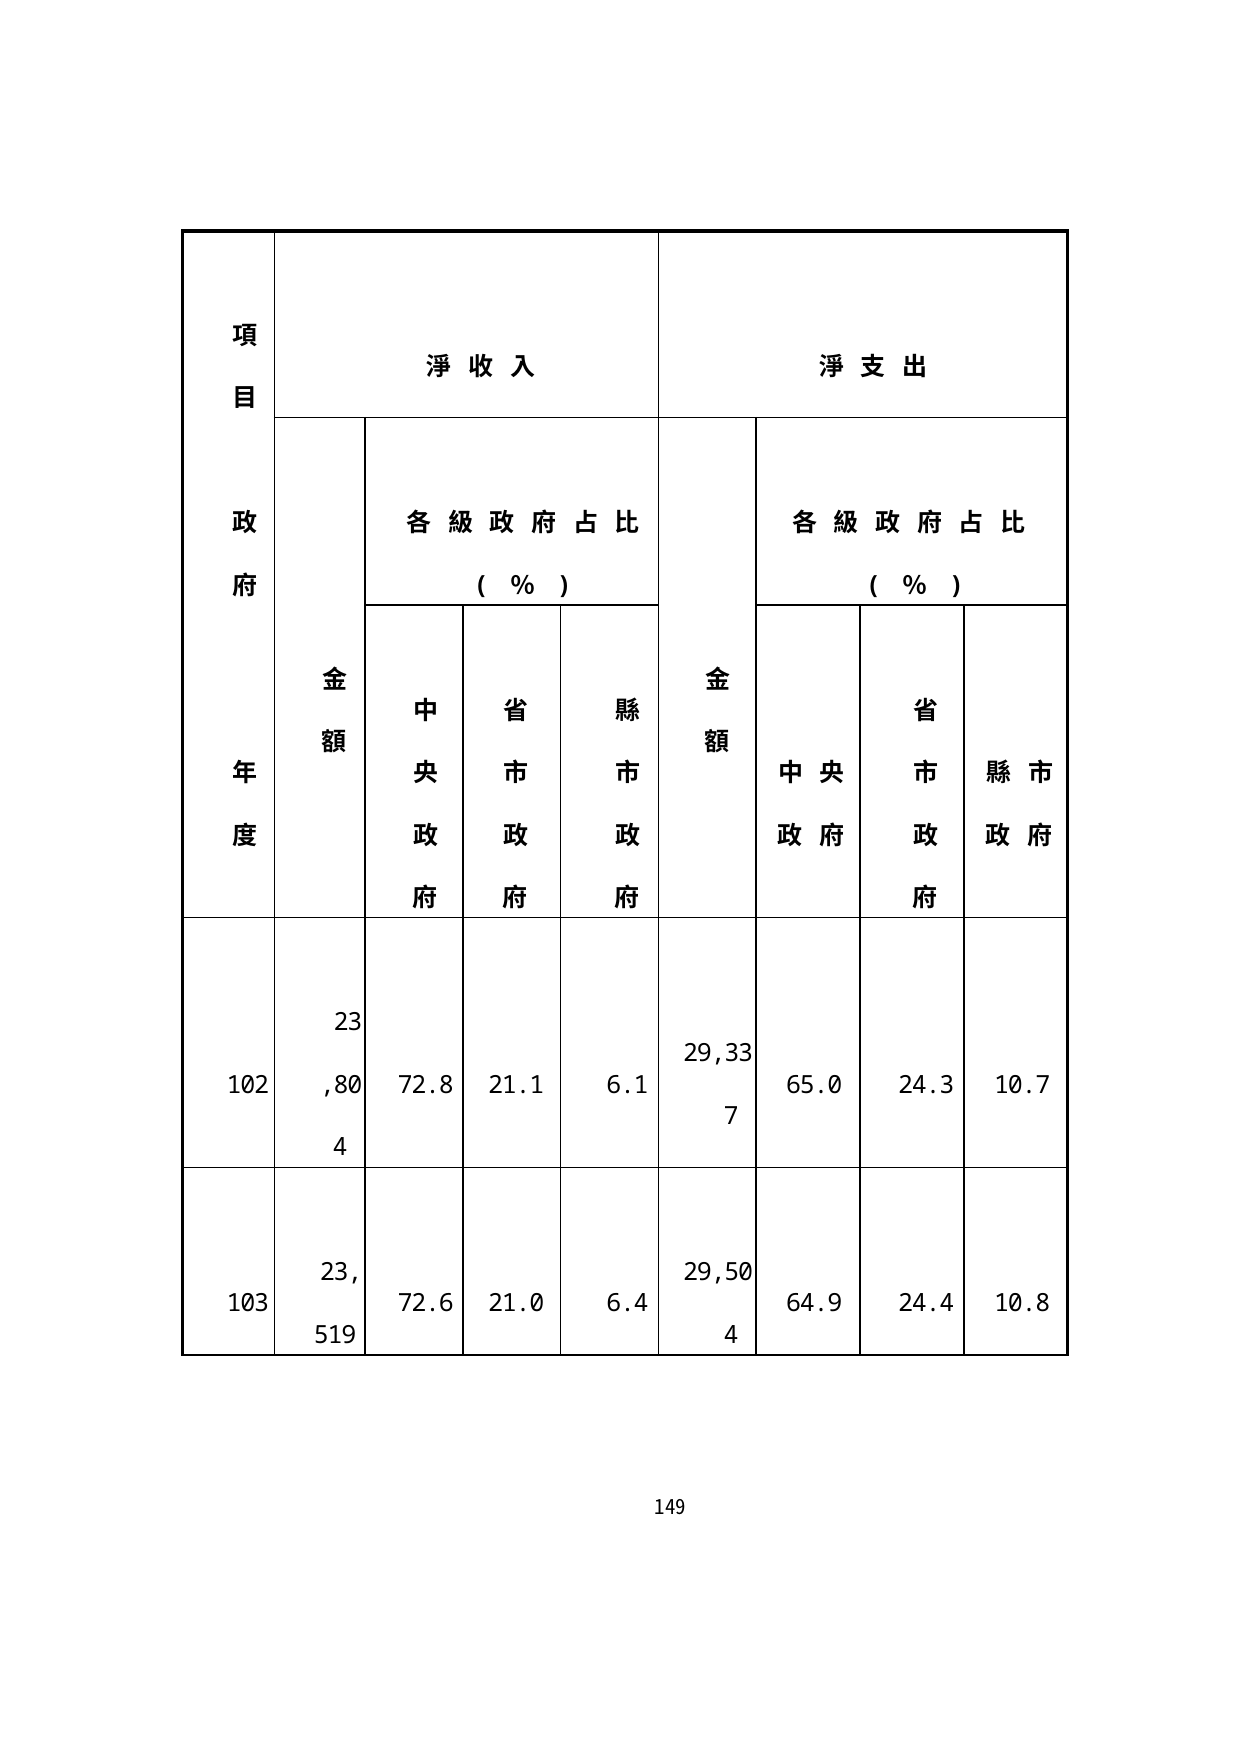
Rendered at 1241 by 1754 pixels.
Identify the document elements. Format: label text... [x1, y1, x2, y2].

table_cell 年度 [184, 604, 274, 917]
table_cell 10.8 [965, 1168, 1066, 1354]
table_cell 23,804 [275, 918, 364, 1167]
table_cell 各級政府占比 (％) [366, 418, 658, 604]
table_cell 6.4 [561, 1168, 658, 1354]
table_cell 縣市政府 [965, 606, 1066, 917]
table_cell 29,337 [659, 918, 755, 1167]
table_cell 65.0 [757, 918, 859, 1167]
table_cell 10.7 [965, 918, 1066, 1167]
table_cell 64.9 [757, 1168, 859, 1354]
table_cell 縣市政府 [561, 606, 658, 917]
table_cell 72.8 [366, 918, 462, 1167]
table_cell 23,519 [275, 1168, 364, 1354]
table_cell 21.1 [464, 918, 560, 1167]
table_cell 24.3 [861, 918, 963, 1167]
table_cell 政府 [184, 417, 274, 604]
table_header 項目 [184, 233, 274, 417]
table_cell 102 [184, 918, 274, 1167]
table_cell 21.0 [464, 1168, 560, 1354]
table_cell 24.4 [861, 1168, 963, 1354]
table_cell 金額 [659, 418, 755, 917]
table_cell 29,504 [659, 1168, 755, 1354]
table_cell 中央政府 [757, 606, 859, 917]
table_cell 中央政府 [366, 606, 462, 917]
table_cell 103 [184, 1168, 274, 1354]
table_cell 省市政府 [861, 606, 963, 917]
table_cell 72.6 [366, 1168, 462, 1354]
table_cell 6.1 [561, 918, 658, 1167]
table_cell 各級政府占比(％) [757, 418, 1066, 604]
table_header 淨收入 [275, 233, 658, 417]
table_cell 金額 [275, 418, 364, 917]
table_cell 省市政府 [464, 606, 560, 917]
table_header 淨支出 [659, 233, 1066, 417]
